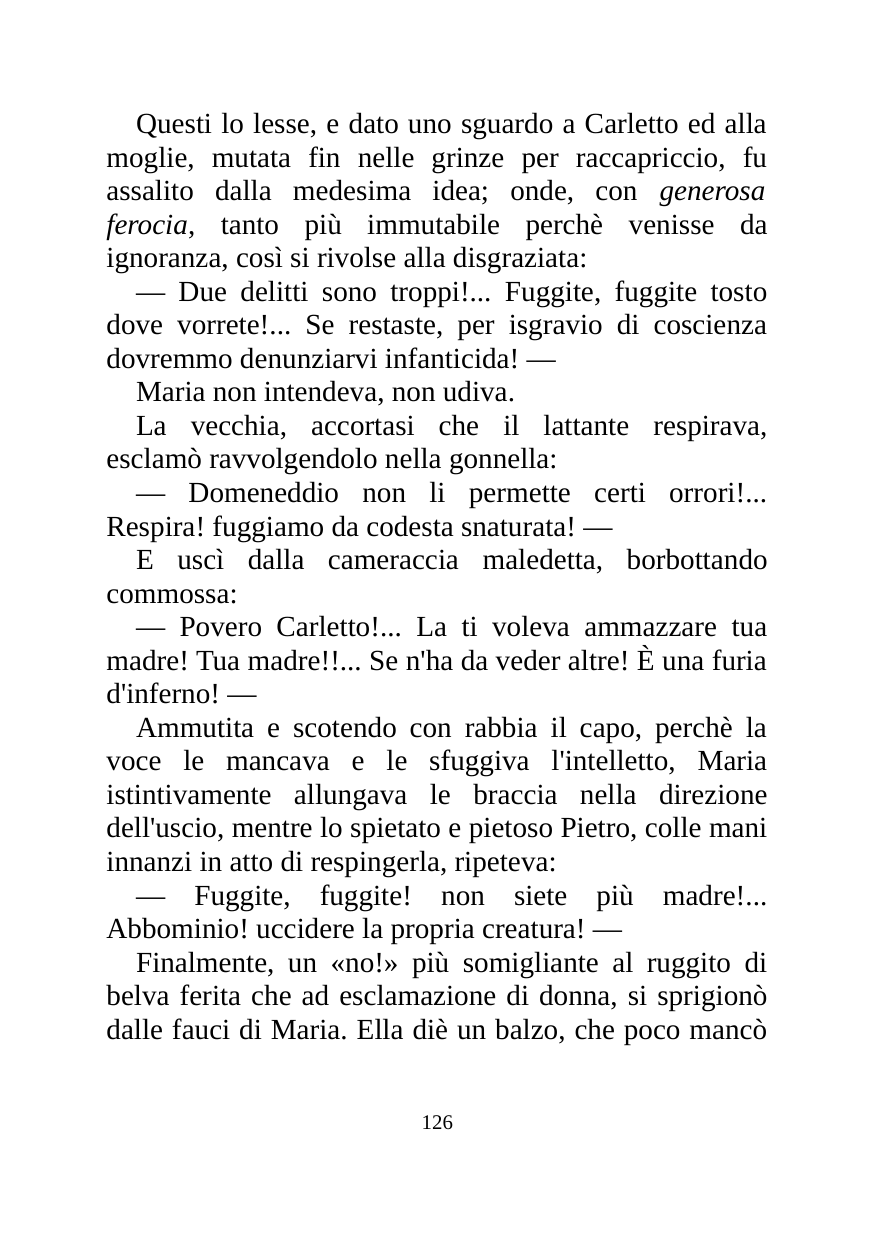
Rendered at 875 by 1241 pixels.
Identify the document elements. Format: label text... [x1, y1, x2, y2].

text Maria non intendeva, non udiva. [106, 374, 768, 408]
text La vecchia, accortasi che il lattante respirava, esclamò ravvolgendolo nella gonnella: [106, 408, 768, 475]
text Questi lo lesse, e dato uno sguardo a Carletto ed alla moglie, mutata fin nelle grinze per raccapriccio, fu assalito dalla medesima idea; onde, con generosa ferocia, tanto più immutabile perchè venisse da ignoranza, così si rivolse alla disgraziata: [106, 106, 768, 274]
text Finalmente, un «no!» più somigliante al ruggito di belva ferita che ad esclamazione di donna, si sprigionò dalle fauci di Maria. Ella diè un balzo, che poco mancò [106, 945, 768, 1045]
text — Fuggite, fuggite! non siete più madre!... Abbominio! uccidere la propria creatura! — [106, 878, 768, 945]
text E uscì dalla cameraccia maledetta, borbottando commossa: [106, 542, 768, 609]
text Ammutita e scotendo con rabbia il capo, perchè la voce le mancava e le sfuggiva l'intelletto, Maria istintivamente allungava le braccia nella direzione dell'uscio, mentre lo spietato e pietoso Pietro, colle mani innanzi in atto di respingerla, ripeteva: [106, 710, 768, 878]
text — Due delitti sono troppi!... Fuggite, fuggite tosto dove vorrete!... Se restaste, per isgravio di coscienza dovremmo denunziarvi infanticida! — [106, 274, 768, 374]
text — Povero Carletto!... La ti voleva ammazzare tua madre! Tua madre!!... Se n'ha da veder altre! È una furia d'inferno! — [106, 609, 768, 710]
text — Domeneddio non li permette certi orrori!... Respira! fuggiamo da codesta snaturata! — [106, 475, 768, 542]
